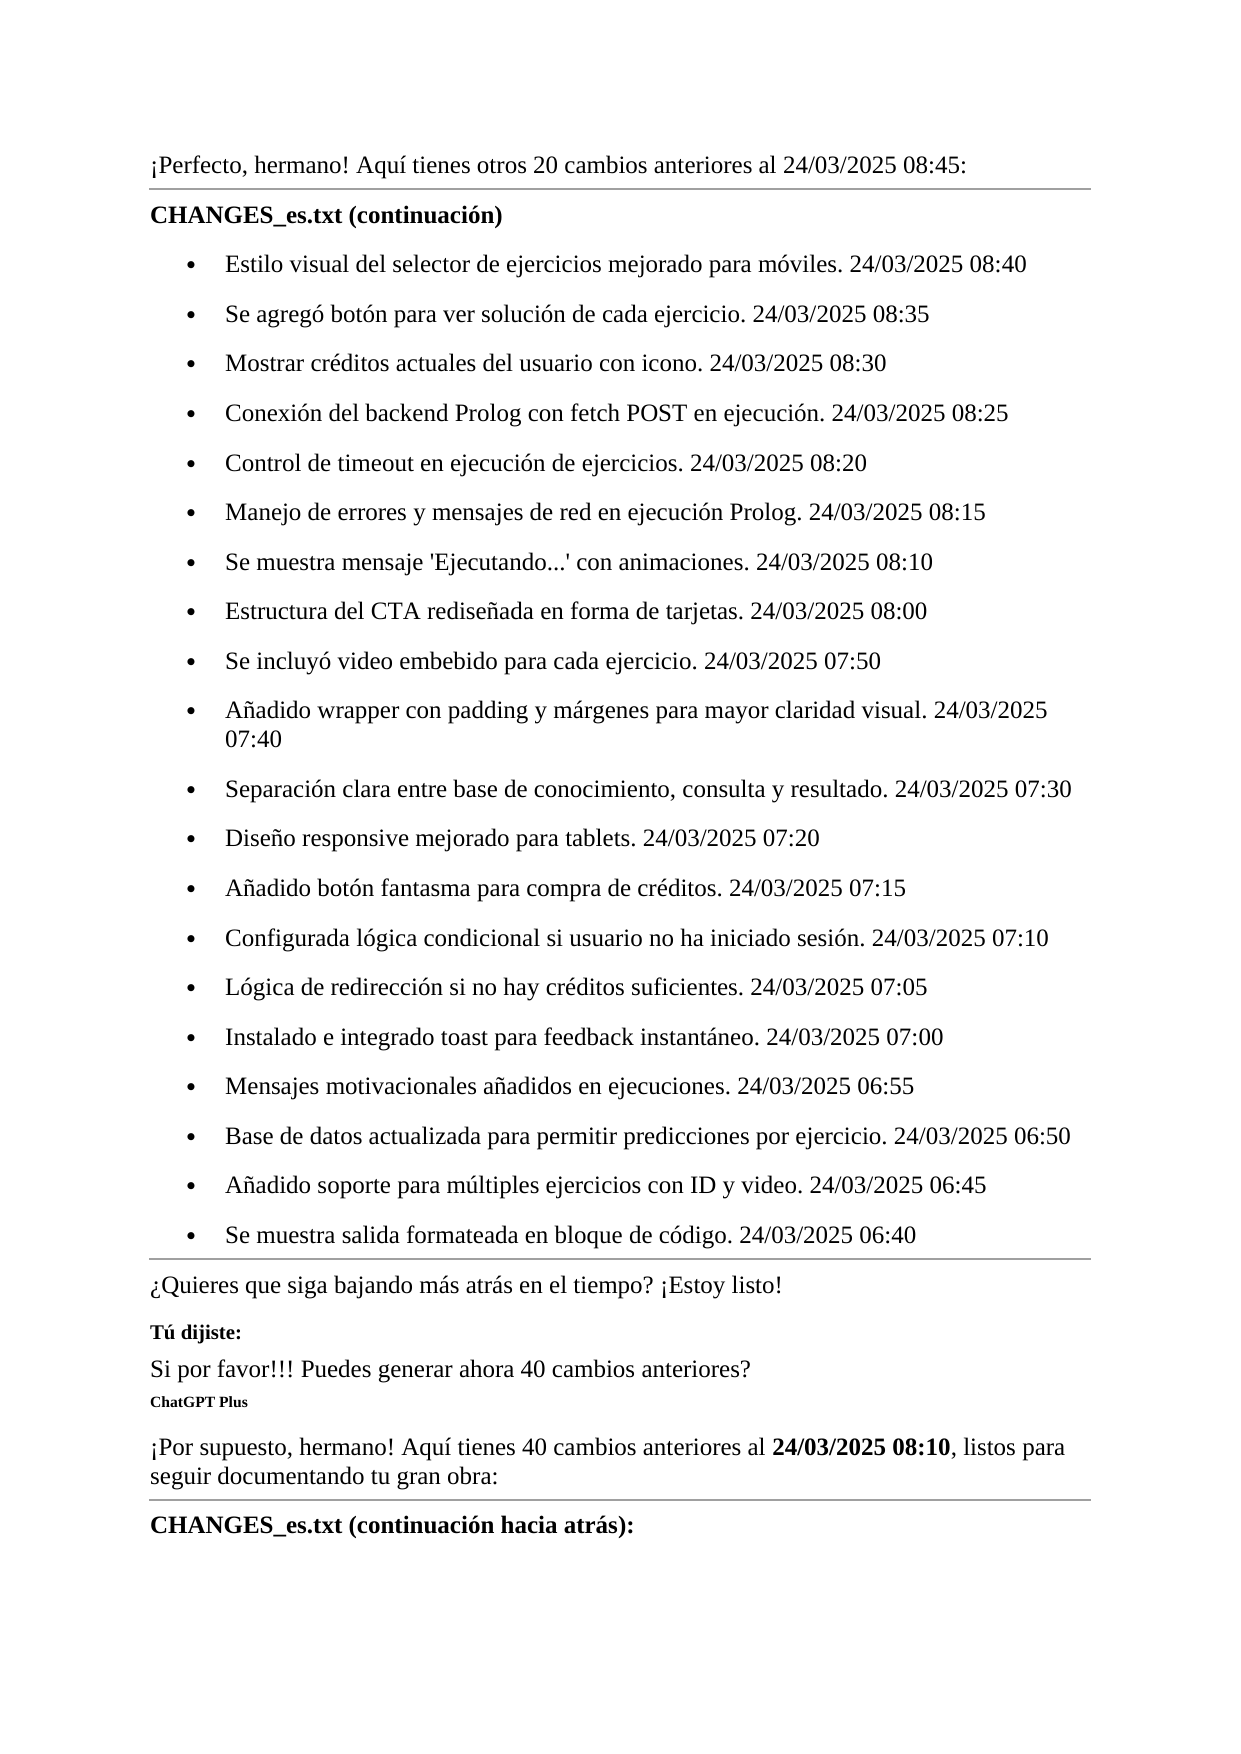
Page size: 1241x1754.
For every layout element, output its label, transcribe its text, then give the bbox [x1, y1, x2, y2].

text ¡Por supuesto, hermano! Aquí tienes 40 cambios anteriores al 24/03/2025 08:10, listos para seguir documentando tu gran obra: [150, 1432, 1090, 1489]
list Añadido botón fantasma para compra de créditos. 24/03/2025 07:15 [187, 873, 1090, 902]
text ¡Perfecto, hermano! Aquí tienes otros 20 cambios anteriores al 24/03/2025 08:45: [150, 150, 1090, 179]
list Diseño responsive mejorado para tablets. 24/03/2025 07:20 [187, 823, 1090, 852]
list Configurada lógica condicional si usuario no ha iniciado sesión. 24/03/2025 07:10 [187, 923, 1090, 951]
list Se agregó botón para ver solución de cada ejercicio. 24/03/2025 08:35 [187, 299, 1090, 328]
text CHANGES_es.txt (continuación hacia atrás): [150, 1511, 1090, 1539]
text Si por favor!!! Puedes generar ahora 40 cambios anteriores? [150, 1354, 1090, 1383]
list Se incluyó video embebido para cada ejercicio. 24/03/2025 07:50 [187, 646, 1090, 675]
text CHANGES_es.txt (continuación) [150, 200, 1090, 228]
list Estilo visual del selector de ejercicios mejorado para móviles. 24/03/2025 08:40 [187, 249, 1090, 278]
list Base de datos actualizada para permitir predicciones por ejercicio. 24/03/2025 06:50 [187, 1121, 1090, 1150]
list Manejo de errores y mensajes de red en ejecución Prolog. 24/03/2025 08:15 [187, 497, 1090, 526]
subtitle ChatGPT Plus [150, 1393, 1090, 1411]
list Añadido wrapper con padding y márgenes para mayor claridad visual. 24/03/2025 07:40 [187, 696, 1090, 753]
list Se muestra mensaje 'Ejecutando...' con animaciones. 24/03/2025 08:10 [187, 547, 1090, 576]
subtitle Tú dijiste: [150, 1319, 1090, 1344]
list Estructura del CTA rediseñada en forma de tarjetas. 24/03/2025 08:00 [187, 596, 1090, 625]
list Se muestra salida formateada en bloque de código. 24/03/2025 06:40 [187, 1220, 1090, 1249]
list Conexión del backend Prolog con fetch POST en ejecución. 24/03/2025 08:25 [187, 398, 1090, 427]
list Instalado e integrado toast para feedback instantáneo. 24/03/2025 07:00 [187, 1022, 1090, 1051]
list Control de timeout en ejecución de ejercicios. 24/03/2025 08:20 [187, 448, 1090, 476]
text ¿Quieres que siga bajando más atrás en el tiempo? ¡Estoy listo! [150, 1270, 1090, 1299]
list Lógica de redirección si no hay créditos suficientes. 24/03/2025 07:05 [187, 972, 1090, 1001]
list Añadido soporte para múltiples ejercicios con ID y video. 24/03/2025 06:45 [187, 1171, 1090, 1199]
list Separación clara entre base de conocimiento, consulta y resultado. 24/03/2025 07:30 [187, 774, 1090, 803]
list Mostrar créditos actuales del usuario con icono. 24/03/2025 08:30 [187, 348, 1090, 377]
list Mensajes motivacionales añadidos en ejecuciones. 24/03/2025 06:55 [187, 1071, 1090, 1100]
